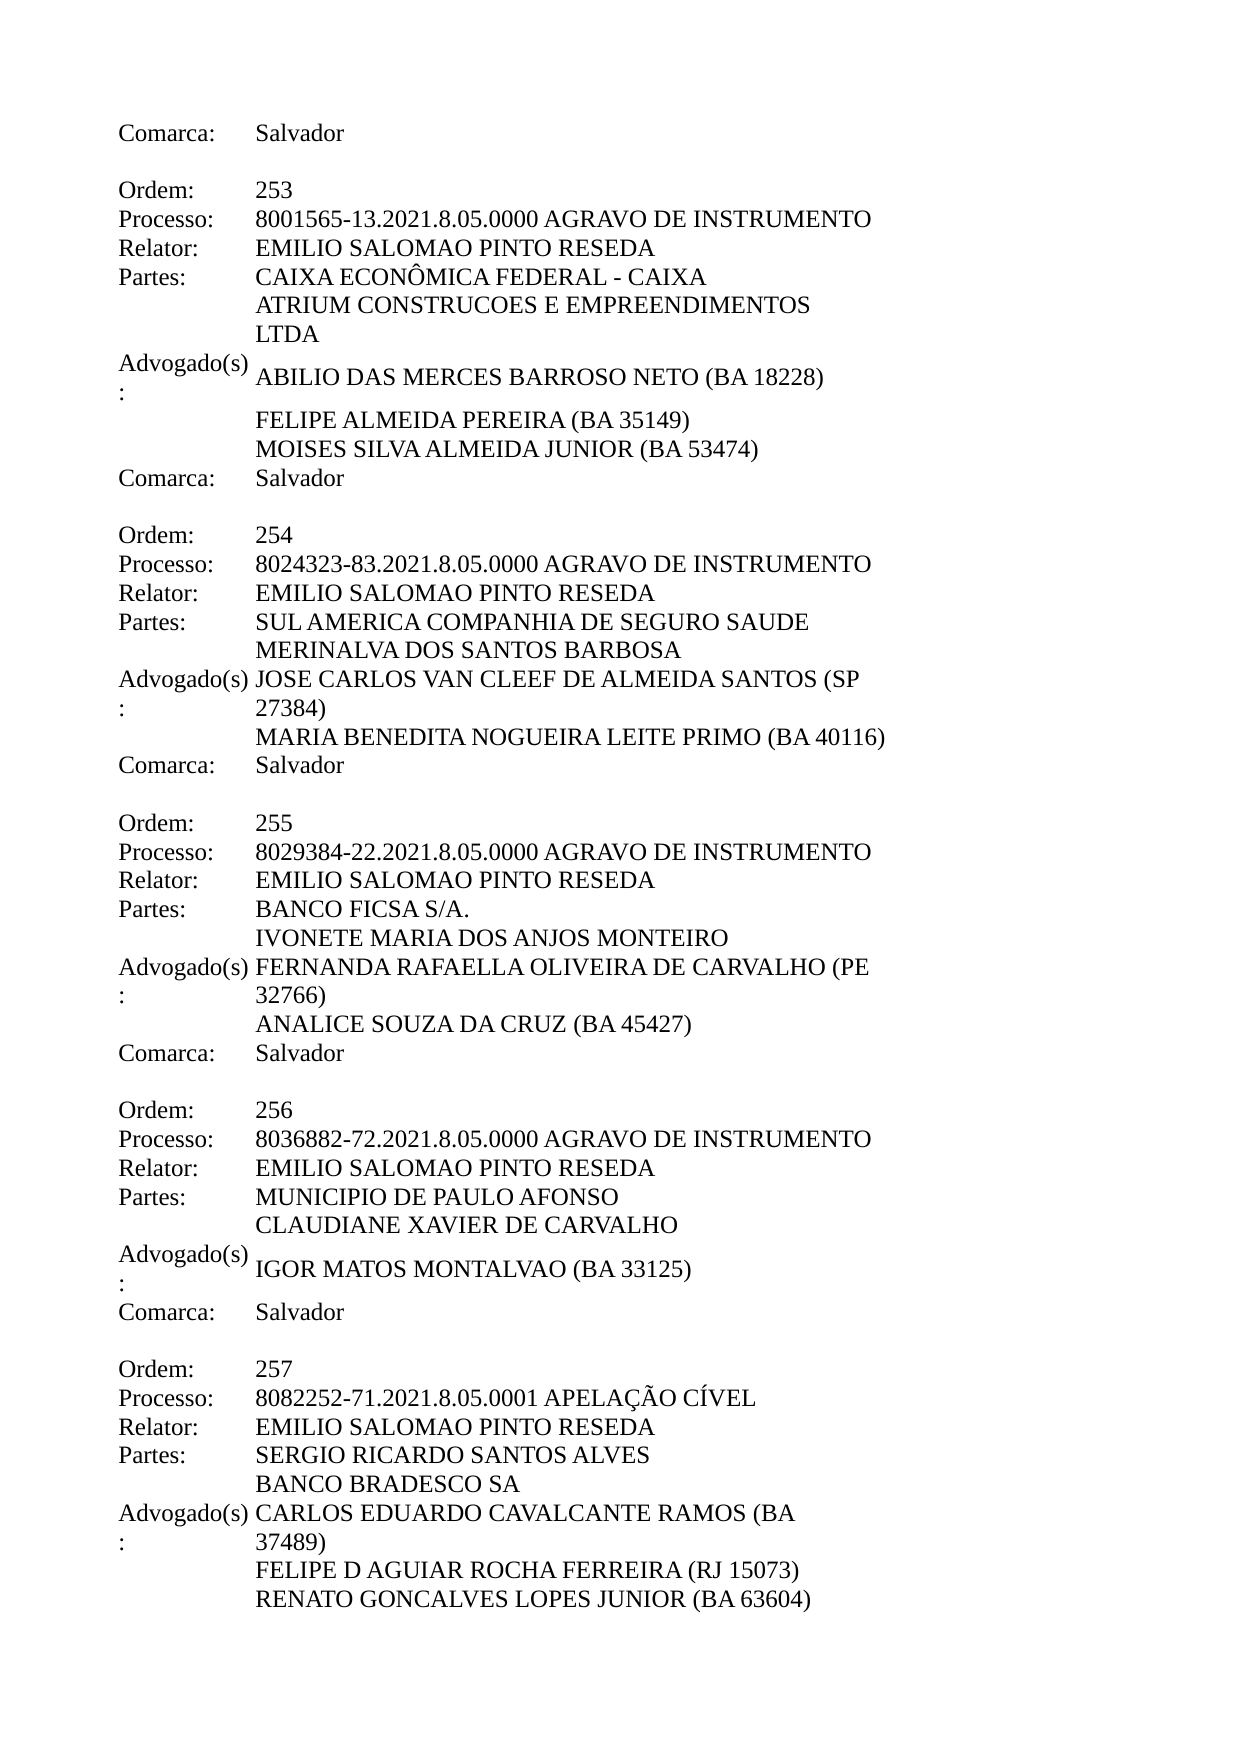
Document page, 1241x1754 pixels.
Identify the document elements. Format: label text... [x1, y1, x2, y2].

table_header 256 [255, 1096, 873, 1124]
table_cell 8024323-83.2021.8.05.0000 AGRAVO DE INSTRUMENTO [255, 549, 935, 578]
table_cell Partes: [118, 262, 255, 291]
table_cell 8082252-71.2021.8.05.0001 APELAÇÃO CÍVEL [255, 1383, 871, 1412]
table_cell EMILIO SALOMAO PINTO RESEDA [255, 1412, 871, 1441]
table_cell Processo: [118, 1383, 255, 1412]
table_cell [118, 1469, 255, 1498]
table_cell FERNANDA RAFAELLA OLIVEIRA DE CARVALHO (PE 32766) [255, 952, 944, 1009]
table_cell [118, 291, 255, 348]
table_cell Processo: [118, 204, 255, 233]
table_cell Salvador [255, 1297, 873, 1326]
table_cell [118, 1009, 255, 1038]
table_cell BANCO FICSA S/A. [255, 894, 944, 923]
table_cell FELIPE ALMEIDA PEREIRA (BA 35149) [255, 406, 881, 434]
table_cell 8029384-22.2021.8.05.0000 AGRAVO DE INSTRUMENTO [255, 837, 944, 866]
table_header 253 [255, 176, 881, 204]
table_header Ordem: [118, 1096, 255, 1124]
table_cell Comarca: [118, 1038, 255, 1067]
table_cell Comarca: [118, 1297, 255, 1326]
table_cell [118, 434, 255, 463]
table_cell JOSE CARLOS VAN CLEEF DE ALMEIDA SANTOS (SP 27384) [255, 664, 935, 722]
table_cell [118, 1211, 255, 1239]
table_cell MOISES SILVA ALMEIDA JUNIOR (BA 53474) [255, 434, 881, 463]
table_cell Processo: [118, 1124, 255, 1153]
table_cell Partes: [118, 607, 255, 636]
table_header 255 [255, 808, 944, 837]
table_cell Salvador [255, 463, 881, 492]
table_cell Advogado(s): [118, 1498, 255, 1556]
table_cell [118, 636, 255, 664]
table_cell Advogado(s): [118, 348, 255, 406]
table_cell EMILIO SALOMAO PINTO RESEDA [255, 1153, 873, 1182]
table_cell 8001565-13.2021.8.05.0000 AGRAVO DE INSTRUMENTO [255, 204, 881, 233]
table_cell ATRIUM CONSTRUCOES E EMPREENDIMENTOS LTDA [255, 291, 881, 348]
table_cell FELIPE D AGUIAR ROCHA FERREIRA (RJ 15073) [255, 1556, 871, 1584]
table_cell Processo: [118, 837, 255, 866]
table_cell MERINALVA DOS SANTOS BARBOSA [255, 636, 935, 664]
table_cell IGOR MATOS MONTALVAO (BA 33125) [255, 1239, 873, 1297]
table_cell EMILIO SALOMAO PINTO RESEDA [255, 233, 881, 262]
table_header 254 [255, 521, 935, 549]
table_cell Partes: [118, 1441, 255, 1469]
table_cell Relator: [118, 233, 255, 262]
table_cell BANCO BRADESCO SA [255, 1469, 871, 1498]
table_cell [118, 406, 255, 434]
table_cell SUL AMERICA COMPANHIA DE SEGURO SAUDE [255, 607, 935, 636]
table_cell Relator: [118, 578, 255, 607]
table_cell Salvador [255, 751, 935, 779]
table_cell [118, 923, 255, 952]
table_cell CAIXA ECONÔMICA FEDERAL - CAIXA [255, 262, 881, 291]
table_cell Salvador [255, 1038, 944, 1067]
table_cell 8036882-72.2021.8.05.0000 AGRAVO DE INSTRUMENTO [255, 1124, 873, 1153]
table_cell [118, 1584, 255, 1613]
table_cell CARLOS EDUARDO CAVALCANTE RAMOS (BA 37489) [255, 1498, 871, 1556]
table_cell [118, 1556, 255, 1584]
table_cell Processo: [118, 549, 255, 578]
table_cell Relator: [118, 1153, 255, 1182]
table_cell MARIA BENEDITA NOGUEIRA LEITE PRIMO (BA 40116) [255, 722, 935, 751]
table_cell Salvador [255, 118, 877, 147]
table_cell Comarca: [118, 118, 255, 147]
table_cell Relator: [118, 866, 255, 894]
table_cell Partes: [118, 1182, 255, 1211]
table_cell [118, 722, 255, 751]
table_cell ANALICE SOUZA DA CRUZ (BA 45427) [255, 1009, 944, 1038]
table_cell Comarca: [118, 751, 255, 779]
table_cell Relator: [118, 1412, 255, 1441]
table_header Ordem: [118, 1354, 255, 1383]
table_cell Partes: [118, 894, 255, 923]
table_cell SERGIO RICARDO SANTOS ALVES [255, 1441, 871, 1469]
table_cell IVONETE MARIA DOS ANJOS MONTEIRO [255, 923, 944, 952]
table_header 257 [255, 1354, 871, 1383]
table_header Ordem: [118, 521, 255, 549]
table_cell EMILIO SALOMAO PINTO RESEDA [255, 866, 944, 894]
table_cell CLAUDIANE XAVIER DE CARVALHO [255, 1211, 873, 1239]
table_cell Comarca: [118, 463, 255, 492]
table_header Ordem: [118, 176, 255, 204]
table_cell Advogado(s): [118, 664, 255, 722]
table_cell Advogado(s): [118, 952, 255, 1009]
table_cell ABILIO DAS MERCES BARROSO NETO (BA 18228) [255, 348, 881, 406]
table_cell Advogado(s): [118, 1239, 255, 1297]
table_cell MUNICIPIO DE PAULO AFONSO [255, 1182, 873, 1211]
table_cell EMILIO SALOMAO PINTO RESEDA [255, 578, 935, 607]
table_cell RENATO GONCALVES LOPES JUNIOR (BA 63604) [255, 1584, 871, 1613]
table_header Ordem: [118, 808, 255, 837]
